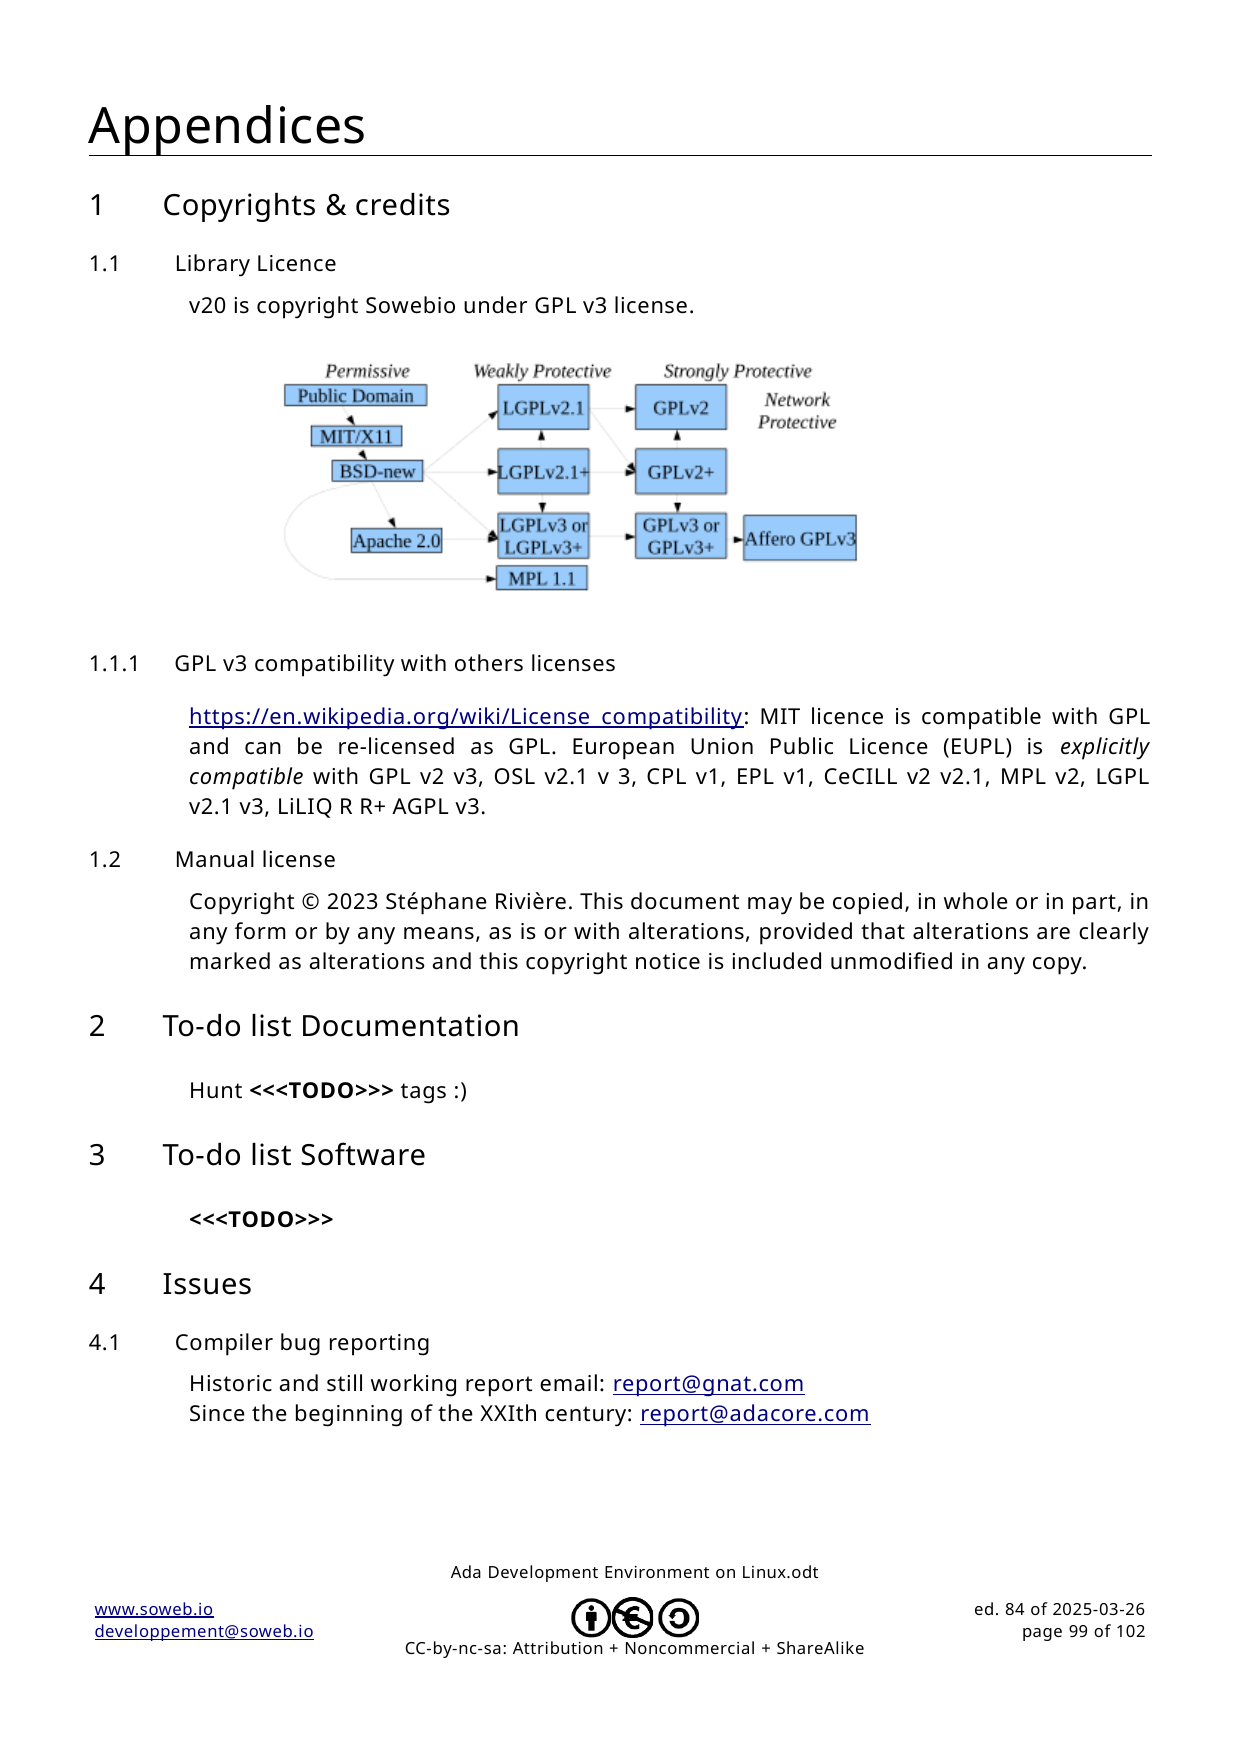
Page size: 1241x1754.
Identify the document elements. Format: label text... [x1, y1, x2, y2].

text <<<TODO>>> [189, 1204, 1152, 1234]
text Historic and still working report email: report@gnat.com [189, 1368, 1152, 1398]
text v20 is copyright Sowebio under GPL v3 license. [189, 290, 1152, 320]
subtitle Compiler bug reporting [88, 1327, 1152, 1357]
picture [570, 1597, 654, 1638]
subtitle Copyrights & credits [88, 185, 1152, 224]
subtitle Manual license [88, 844, 1152, 874]
subtitle To-do list Documentation [88, 1006, 1152, 1045]
picture [657, 1597, 699, 1638]
subtitle GPL v3 compatibility with others licenses [88, 648, 1152, 689]
subtitle Library Licence [88, 248, 1152, 278]
text Since the beginning of the XXIth century: report@adacore.com [189, 1398, 1152, 1428]
text Hunt <<<TODO>>> tags :) [189, 1075, 1152, 1105]
subtitle Issues [88, 1263, 1152, 1303]
subtitle To-do list Software [88, 1134, 1152, 1174]
picture [271, 359, 863, 595]
subtitle Appendices [88, 88, 1152, 155]
text https://en.wikipedia.org/wiki/License_compatibility: MIT licence is compatible with GPL and can be re-licensed as GPL. European Union Public Licence (EUPL) is explicitly compatible with GPL v2 v3, OSL v2.1 v 3, CPL v1, EPL v1, CeCILL v2 v2.1, MPL v2, LGPL v2.1 v3, LiLIQ R R+ AGPL v3. [189, 701, 1152, 821]
text Copyright © 2023 Stéphane Rivière. This document may be copied, in whole or in part, in any form or by any means, as is or with alterations, provided that alterations are clearly marked as alterations and this copyright notice is included unmodified in any copy. [189, 886, 1152, 976]
